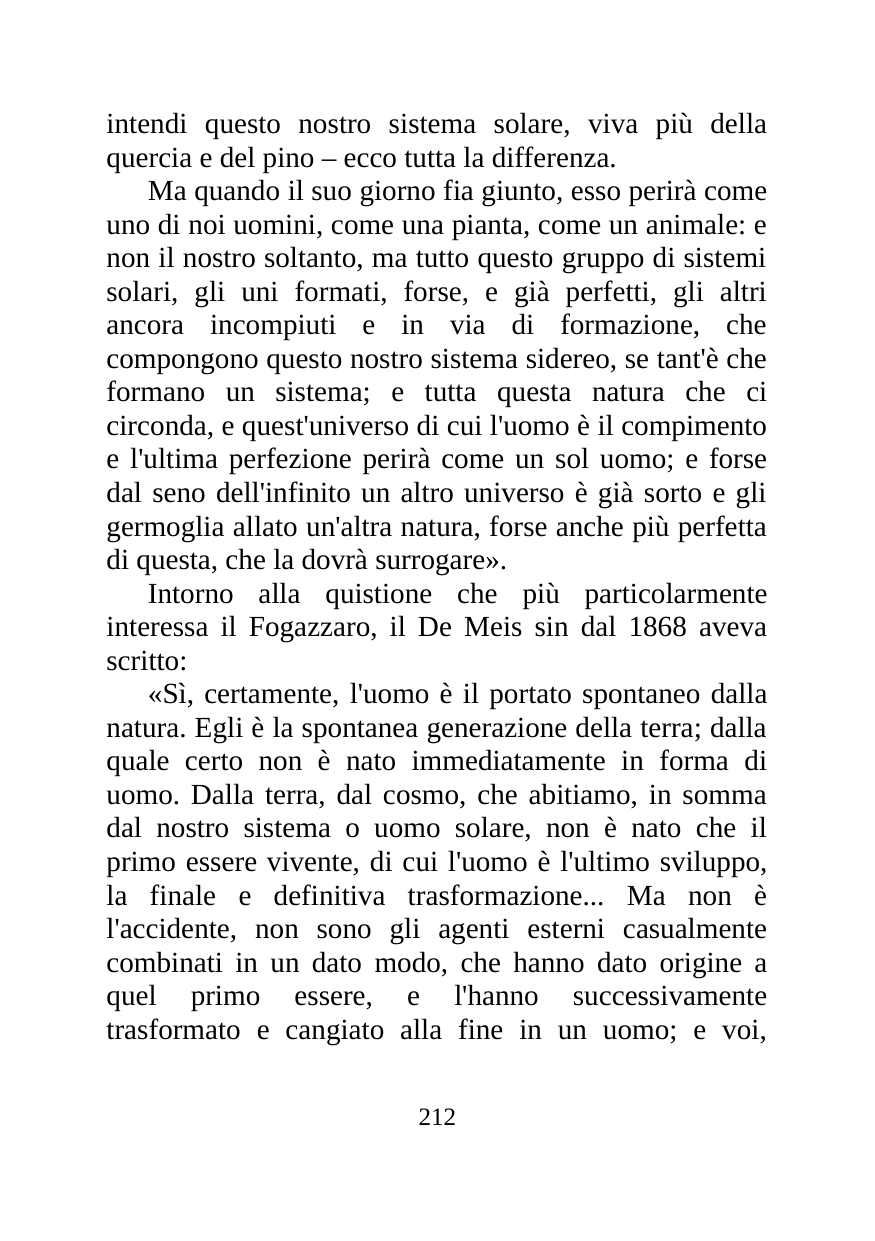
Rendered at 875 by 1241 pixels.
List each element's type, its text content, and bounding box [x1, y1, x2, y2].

text intendi questo nostro sistema solare, viva più della quercia e del pino – ecco tutta la differenza. [106, 106, 768, 173]
text Ma quando il suo giorno fia giunto, esso perirà come uno di noi uomini, come una pianta, come un animale: e non il nostro soltanto, ma tutto questo gruppo di sistemi solari, gli uni formati, forse, e già perfetti, gli altri ancora incompiuti e in via di formazione, che compongono questo nostro sistema sidereo, se tant'è che formano un sistema; e tutta questa natura che ci circonda, e quest'universo di cui l'uomo è il compimento e l'ultima perfezione perirà come un sol uomo; e forse dal seno dell'infinito un altro universo è già sorto e gli germoglia allato un'altra natura, forse anche più perfetta di questa, che la dovrà surrogare». [106, 173, 768, 576]
text «Sì, certamente, l'uomo è il portato spontaneo dalla natura. Egli è la spontanea generazione della terra; dalla quale certo non è nato immediatamente in forma di uomo. Dalla terra, dal cosmo, che abitiamo, in somma dal nostro sistema o uomo solare, non è nato che il primo essere vivente, di cui l'uomo è l'ultimo sviluppo, la finale e definitiva trasformazione... Ma non è l'accidente, non sono gli agenti esterni casualmente combinati in un dato modo, che hanno dato origine a quel primo essere, e l'hanno successivamente trasformato e cangiato alla fine in un uomo; e voi, [106, 676, 768, 1045]
text Intorno alla quistione che più particolarmente interessa il Fogazzaro, il De Meis sin dal 1868 aveva scritto: [106, 576, 768, 676]
